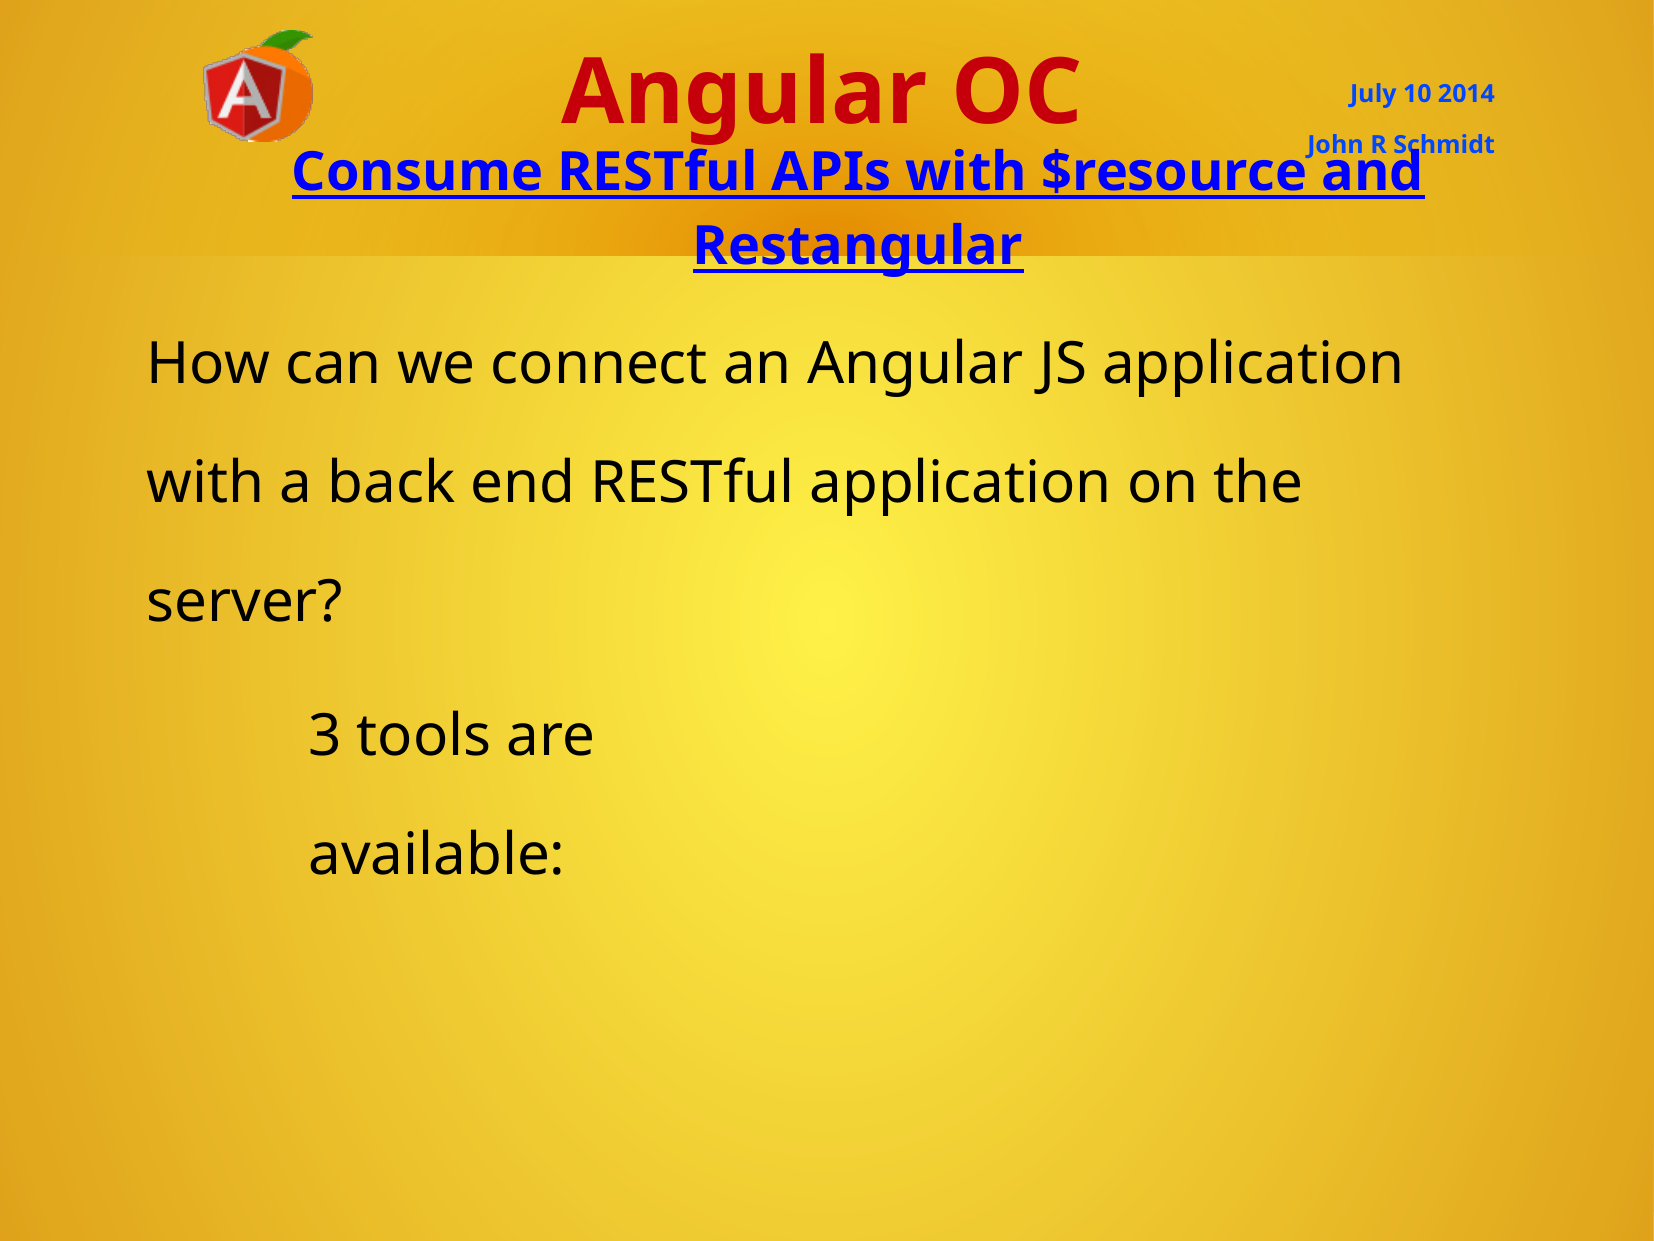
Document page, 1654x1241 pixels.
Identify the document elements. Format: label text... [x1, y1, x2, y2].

title Angular OC [560, 34, 1086, 142]
picture [202, 30, 316, 142]
text_box July 10 2014 John R Schmidt [1260, 51, 1510, 172]
text_box 3 tools are available: [293, 646, 875, 736]
text_box Consume RESTful APIs with $resource and Restangular [150, 175, 1567, 239]
subtitle How can we connect an Angular JS application with a back end RESTful application on the server? [146, 375, 1501, 545]
